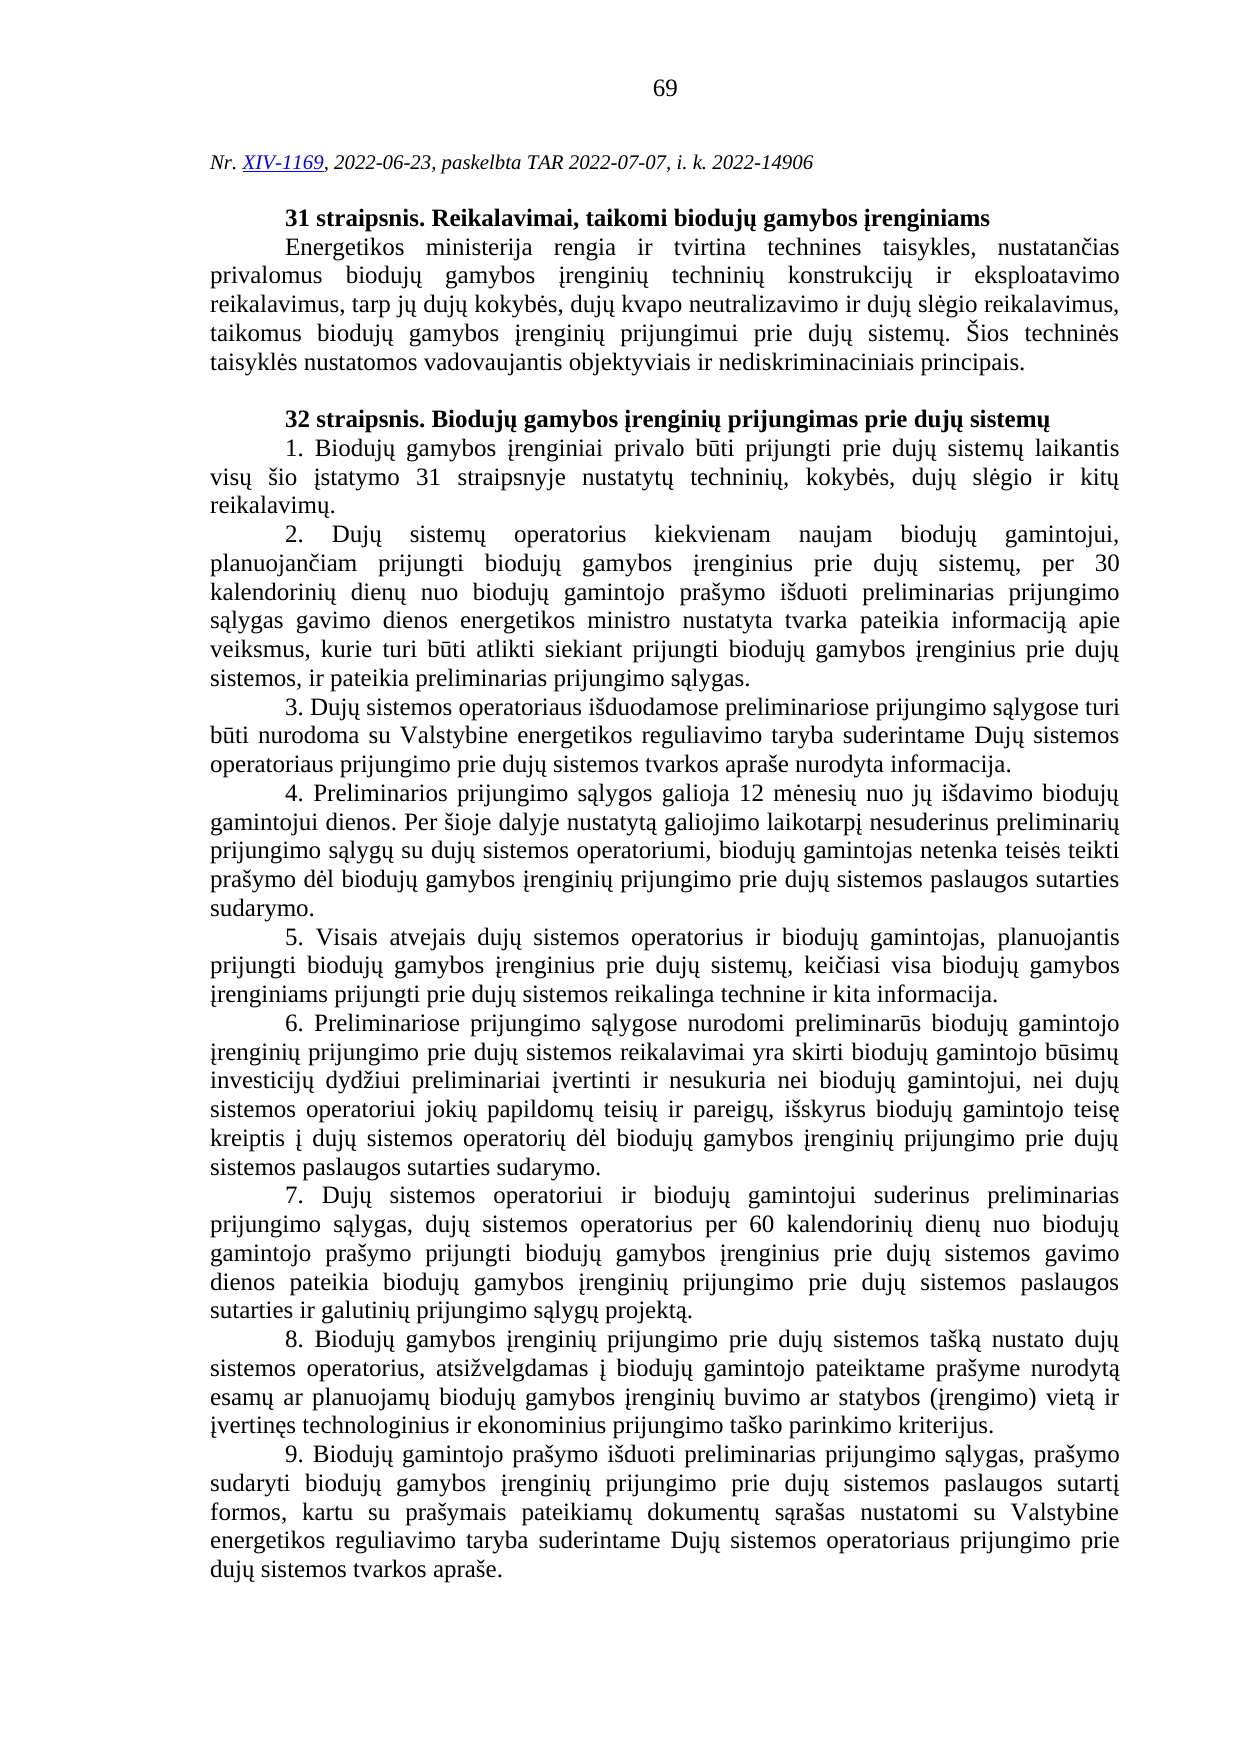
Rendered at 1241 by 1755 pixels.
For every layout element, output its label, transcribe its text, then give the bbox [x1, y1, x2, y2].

text 8. Biodujų gamybos įrenginių prijungimo prie dujų sistemos tašką nustato dujų sistemos operatorius, atsižvelgdamas į biodujų gamintojo pateiktame prašyme nurodytą esamų ar planuojamų biodujų gamybos įrenginių buvimo ar statybos (įrengimo) vietą ir įvertinęs technologinius ir ekonominius prijungimo taško parinkimo kriterijus. [210, 1324, 1120, 1439]
text 31 straipsnis. Reikalavimai, taikomi biodujų gamybos įrenginiams [210, 203, 1120, 232]
text 32 straipsnis. Biodujų gamybos įrenginių prijungimas prie dujų sistemų [210, 404, 1120, 433]
text 4. Preliminarios prijungimo sąlygos galioja 12 mėnesių nuo jų išdavimo biodujų gamintojui dienos. Per šioje dalyje nustatytą galiojimo laikotarpį nesuderinus preliminarių prijungimo sąlygų su dujų sistemos operatoriumi, biodujų gamintojas netenka teisės teikti prašymo dėl biodujų gamybos įrenginių prijungimo prie dujų sistemos paslaugos sutarties sudarymo. [210, 778, 1120, 922]
text 2. Dujų sistemų operatorius kiekvienam naujam biodujų gamintojui, planuojančiam prijungti biodujų gamybos įrenginius prie dujų sistemų, per 30 kalendorinių dienų nuo biodujų gamintojo prašymo išduoti preliminarias prijungimo sąlygas gavimo dienos energetikos ministro nustatyta tvarka pateikia informaciją apie veiksmus, kurie turi būti atlikti siekiant prijungti biodujų gamybos įrenginius prie dujų sistemos, ir pateikia preliminarias prijungimo sąlygas. [210, 519, 1120, 692]
text 5. Visais atvejais dujų sistemos operatorius ir biodujų gamintojas, planuojantis prijungti biodujų gamybos įrenginius prie dujų sistemų, keičiasi visa biodujų gamybos įrenginiams prijungti prie dujų sistemos reikalinga technine ir kita informacija. [210, 922, 1120, 1008]
text Energetikos ministerija rengia ir tvirtina technines taisykles, nustatančias privalomus biodujų gamybos įrenginių techninių konstrukcijų ir eksploatavimo reikalavimus, tarp jų dujų kokybės, dujų kvapo neutralizavimo ir dujų slėgio reikalavimus, taikomus biodujų gamybos įrenginių prijungimui prie dujų sistemų. Šios techninės taisyklės nustatomos vadovaujantis objektyviais ir nediskriminaciniais principais. [210, 232, 1120, 375]
text Nr. XIV-1169, 2022-06-23, paskelbta TAR 2022-07-07, i. k. 2022-14906 [210, 150, 1120, 174]
text 7. Dujų sistemos operatoriui ir biodujų gamintojui suderinus preliminarias prijungimo sąlygas, dujų sistemos operatorius per 60 kalendorinių dienų nuo biodujų gamintojo prašymo prijungti biodujų gamybos įrenginius prie dujų sistemos gavimo dienos pateikia biodujų gamybos įrenginių prijungimo prie dujų sistemos paslaugos sutarties ir galutinių prijungimo sąlygų projektą. [210, 1180, 1120, 1324]
text 3. Dujų sistemos operatoriaus išduodamose preliminariose prijungimo sąlygose turi būti nurodoma su Valstybine energetikos reguliavimo taryba suderintame Dujų sistemos operatoriaus prijungimo prie dujų sistemos tvarkos apraše nurodyta informacija. [210, 692, 1120, 778]
text 1. Biodujų gamybos įrenginiai privalo būti prijungti prie dujų sistemų laikantis visų šio įstatymo 31 straipsnyje nustatytų techninių, kokybės, dujų slėgio ir kitų reikalavimų. [210, 433, 1120, 519]
text 9. Biodujų gamintojo prašymo išduoti preliminarias prijungimo sąlygas, prašymo sudaryti biodujų gamybos įrenginių prijungimo prie dujų sistemos paslaugos sutartį formos, kartu su prašymais pateikiamų dokumentų sąrašas nustatomi su Valstybine energetikos reguliavimo taryba suderintame Dujų sistemos operatoriaus prijungimo prie dujų sistemos tvarkos apraše. [210, 1439, 1120, 1583]
text 6. Preliminariose prijungimo sąlygose nurodomi preliminarūs biodujų gamintojo įrenginių prijungimo prie dujų sistemos reikalavimai yra skirti biodujų gamintojo būsimų investicijų dydžiui preliminariai įvertinti ir nesukuria nei biodujų gamintojui, nei dujų sistemos operatoriui jokių papildomų teisių ir pareigų, išskyrus biodujų gamintojo teisę kreiptis į dujų sistemos operatorių dėl biodujų gamybos įrenginių prijungimo prie dujų sistemos paslaugos sutarties sudarymo. [210, 1008, 1120, 1180]
